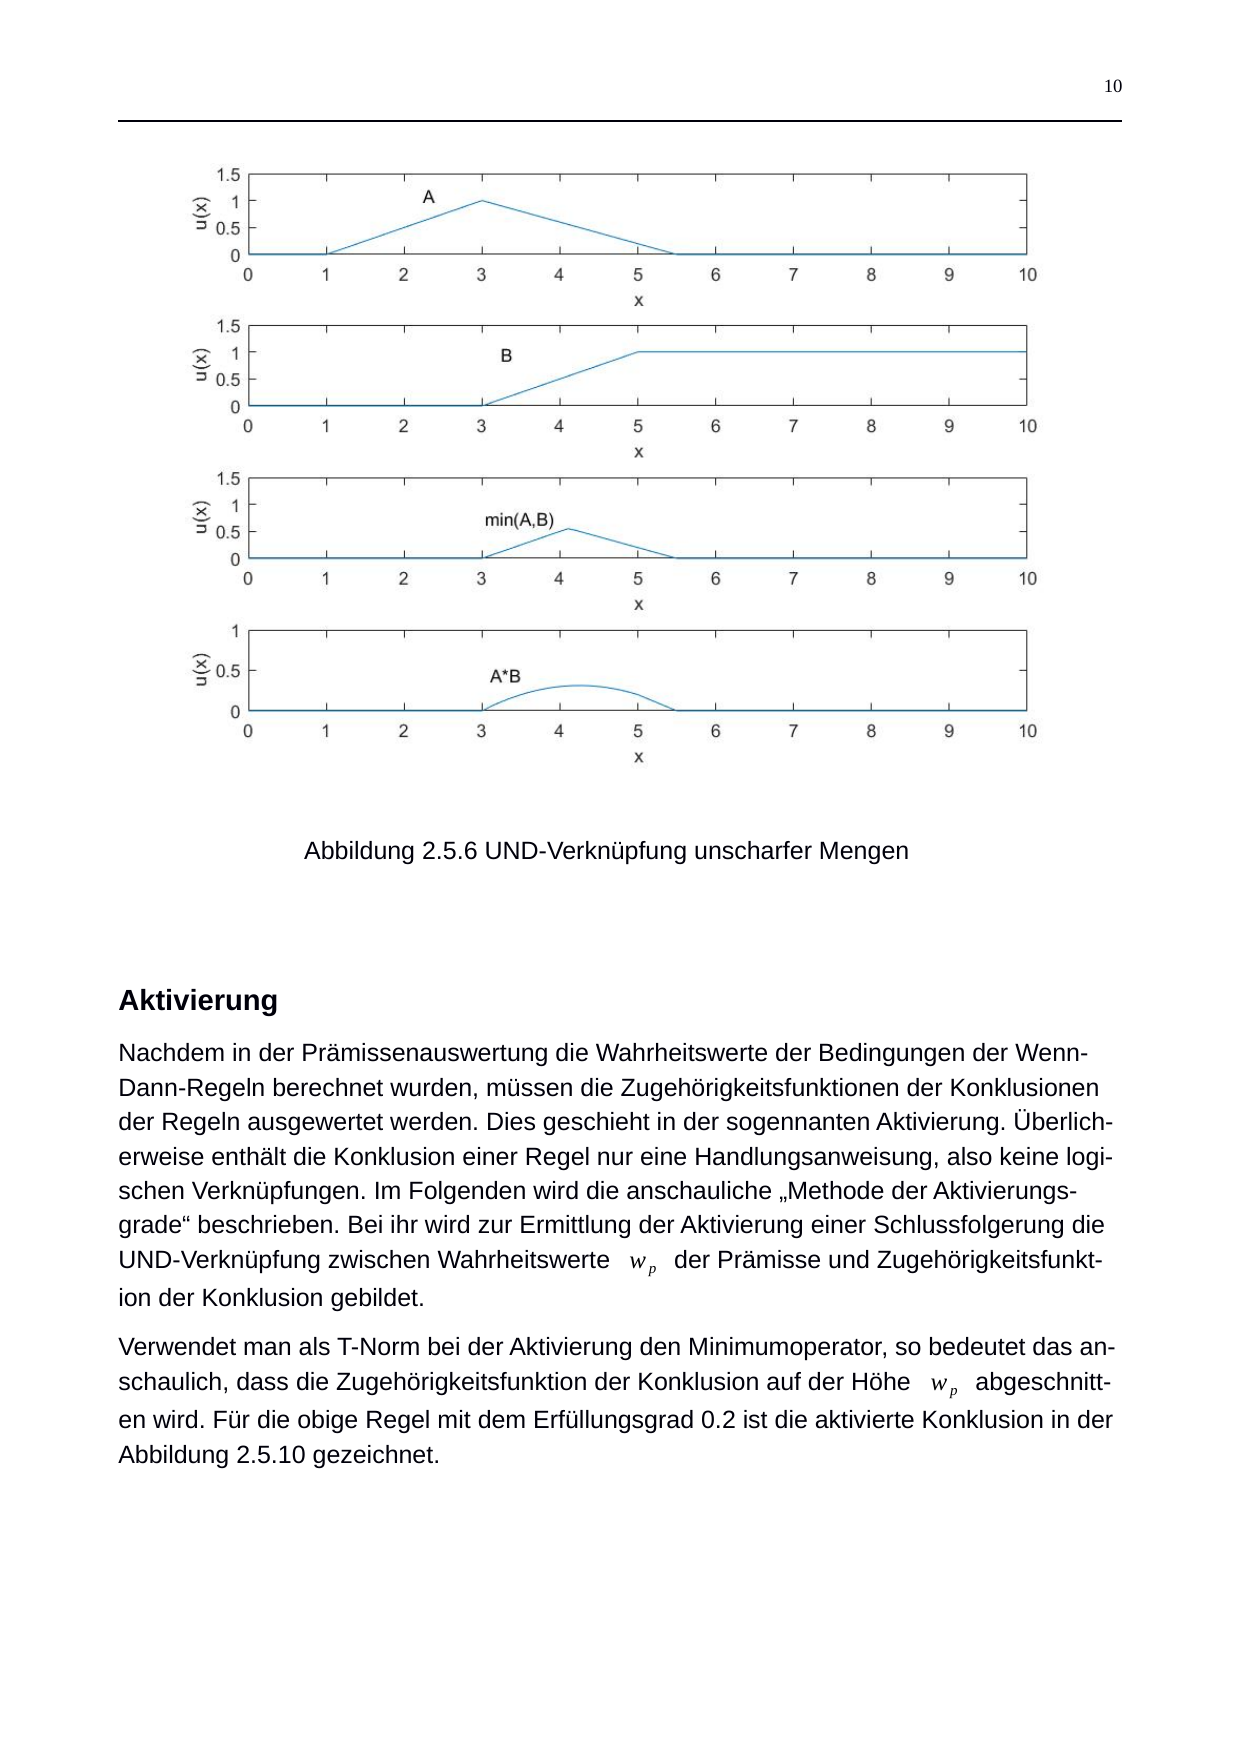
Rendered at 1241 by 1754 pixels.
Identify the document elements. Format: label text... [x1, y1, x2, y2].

text Aktivierung [118, 983, 1122, 1017]
text Nachdem in der Prämissenauswertung die Wahrheitswerte der Bedingungen der Wenn-Dann-Regeln berechnet wurden, müssen die Zugehörigkeitsfunktionen der Konklusionen der Regeln ausgewertet werden. Dies geschieht in der sogennanten Aktivierung. Überlich-erweise enthält die Konklusion einer Regel nur eine Handlungsanweisung, also keine logi-schen Verknüpfungen. Im Folgenden wird die anschauliche „Methode der Aktivierungs-grade“ beschrieben. Bei ihr wird zur Ermittlung der Aktivierung einer Schlussfolgerung die UND-Verknüpfung zwischen Wahrheitswerteder Prämisse und Zugehörigkeitsfunkt-ion der Konklusion gebildet. [118, 1038, 1122, 1312]
text Verwendet man als T-Norm bei der Aktivierung den Minimumoperator, so bedeutet das an-schaulich, dass die Zugehörigkeitsfunktion der Konklusion auf der Höheabgeschnitt-en wird. Für die obige Regel mit dem Erfüllungsgrad 0.2 ist die aktivierte Konklusion in der Abbildung 2.5.10 gezeichnet. [118, 1332, 1122, 1468]
text Abbildung 2.5.6 UND-Verknüpfung unscharfer Mengen [118, 836, 1122, 865]
picture [118, 121, 1123, 816]
